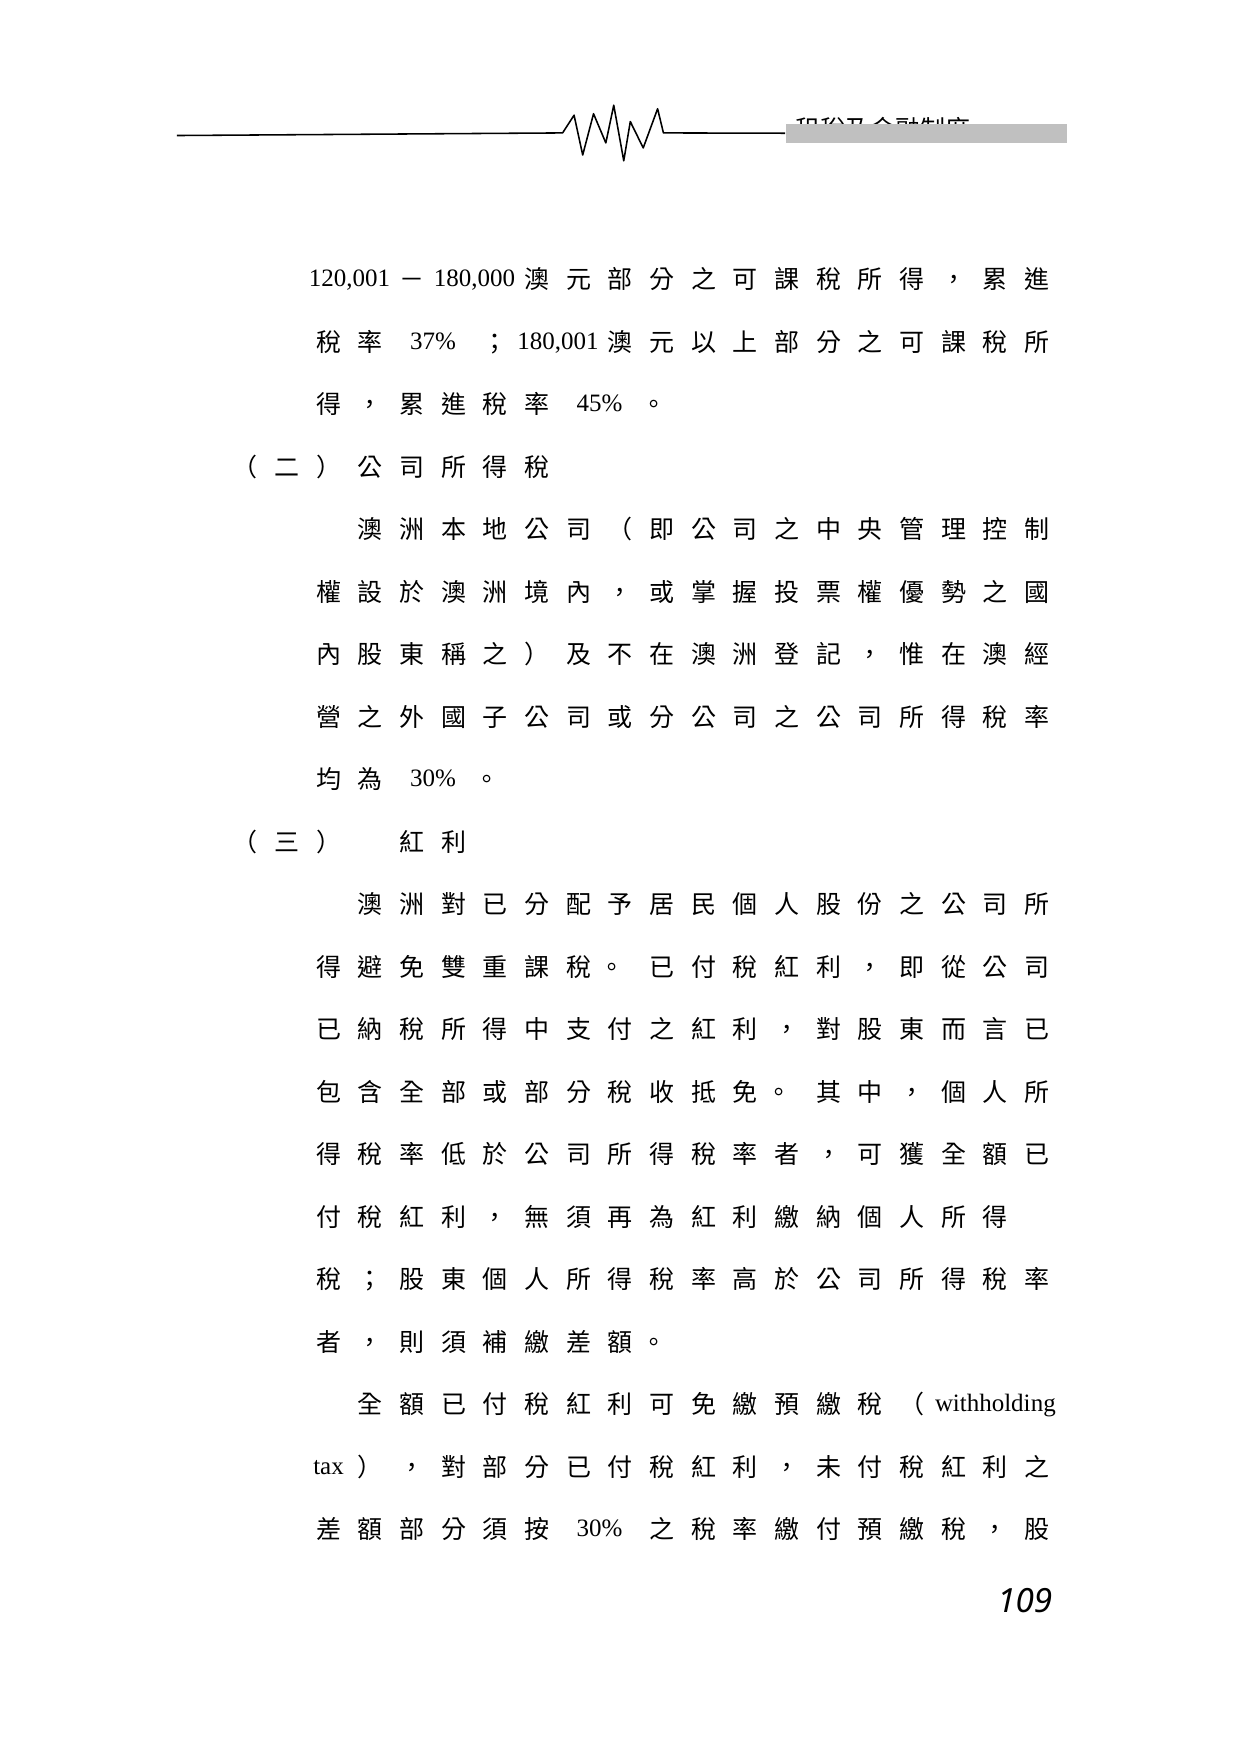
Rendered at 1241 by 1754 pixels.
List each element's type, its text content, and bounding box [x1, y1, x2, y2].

text 澳洲對已分配予居民個人股份之公司所得避免雙重課稅。已付稅紅利，即從公司已納稅所得中支付之紅利，對股東而言已包含全部或部分稅收抵免。其中，個人所得稅率低於公司所得稅率者，可獲全額已付稅紅利，無須再為紅利繳納個人所得稅；股東個人所得稅率高於公司所得稅率者，則須補繳差額。 [281, 861, 1058, 1361]
text 120,001－180,000澳元部分之可課稅所得，累進稅率37%；180,001澳元以上部分之可課稅所得，累進稅率45%。 [281, 236, 1058, 424]
text 全額已付稅紅利可免繳預繳稅（withholding tax），對部分已付稅紅利，未付稅紅利之差額部分須按30%之稅率繳付預繳稅，股 [281, 1361, 1058, 1549]
text （三） 紅利 [207, 799, 1058, 861]
text 澳洲本地公司（即公司之中央管理控制權設於澳洲境內，或掌握投票權優勢之國內股東稱之）及不在澳洲登記，惟在澳經營之外國子公司或分公司之公司所得稅率均為30%。 [281, 486, 1058, 799]
text （二）公司所得稅 [207, 424, 1058, 486]
